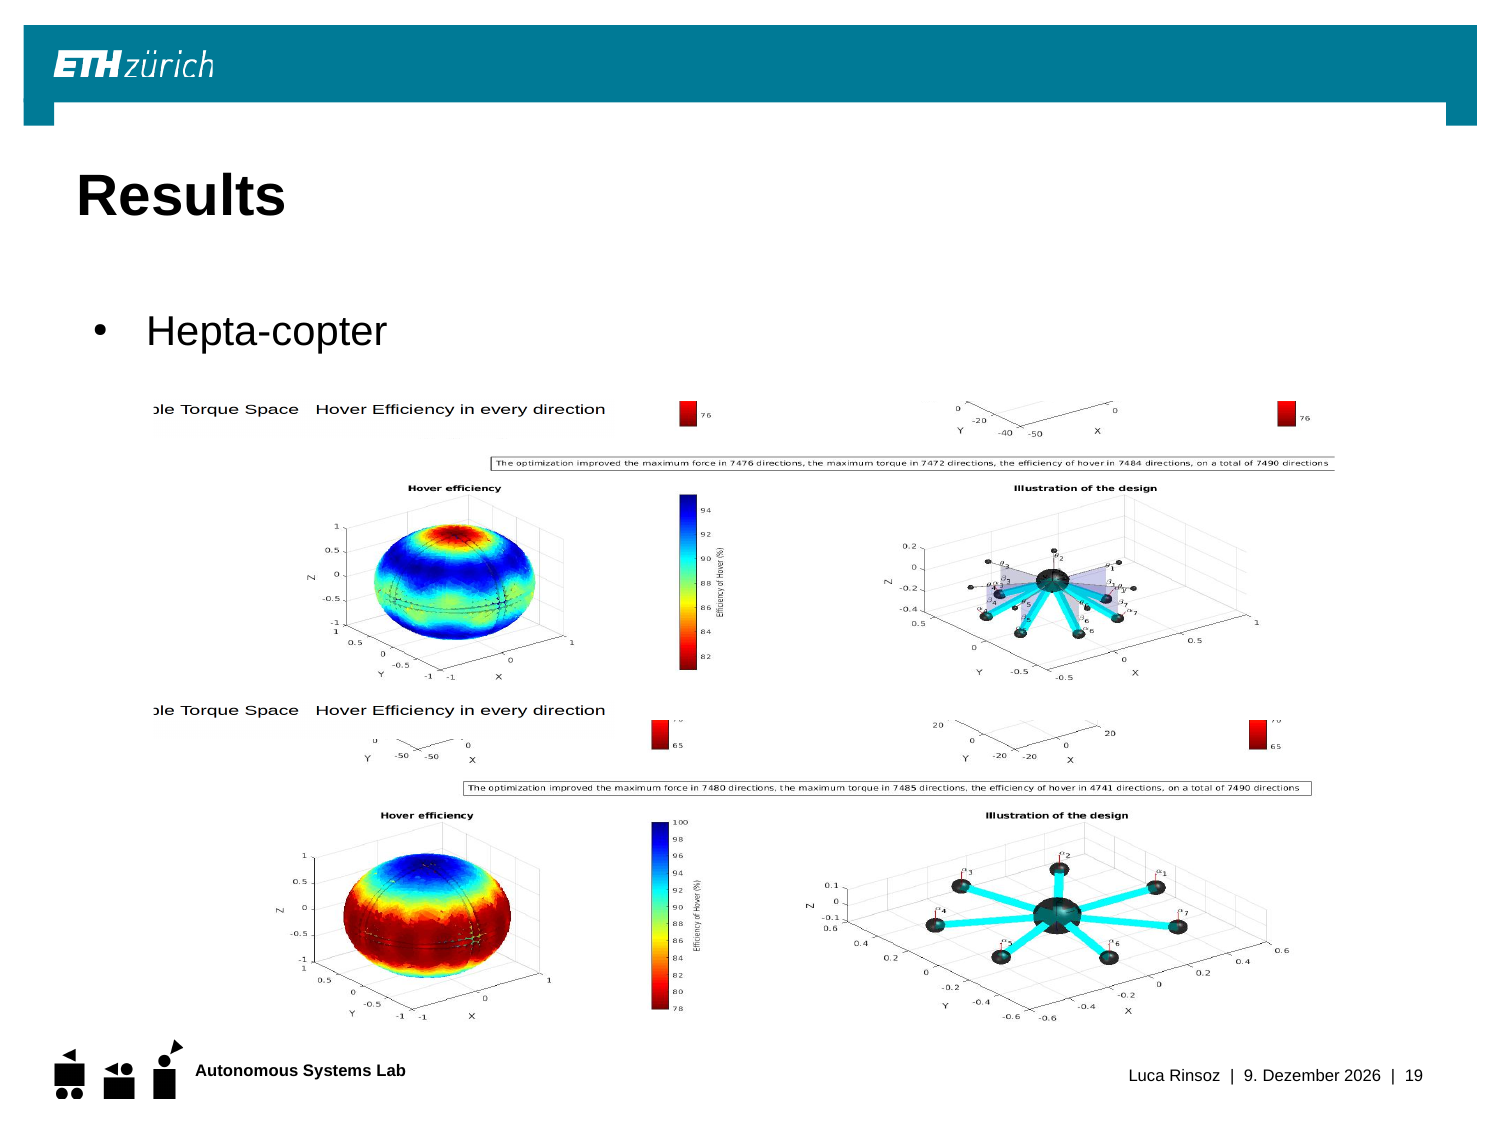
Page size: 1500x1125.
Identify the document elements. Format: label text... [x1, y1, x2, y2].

title Results [53, 101, 1447, 290]
list Hepta-copter [75, 307, 1426, 1054]
picture [153, 399, 1335, 1053]
